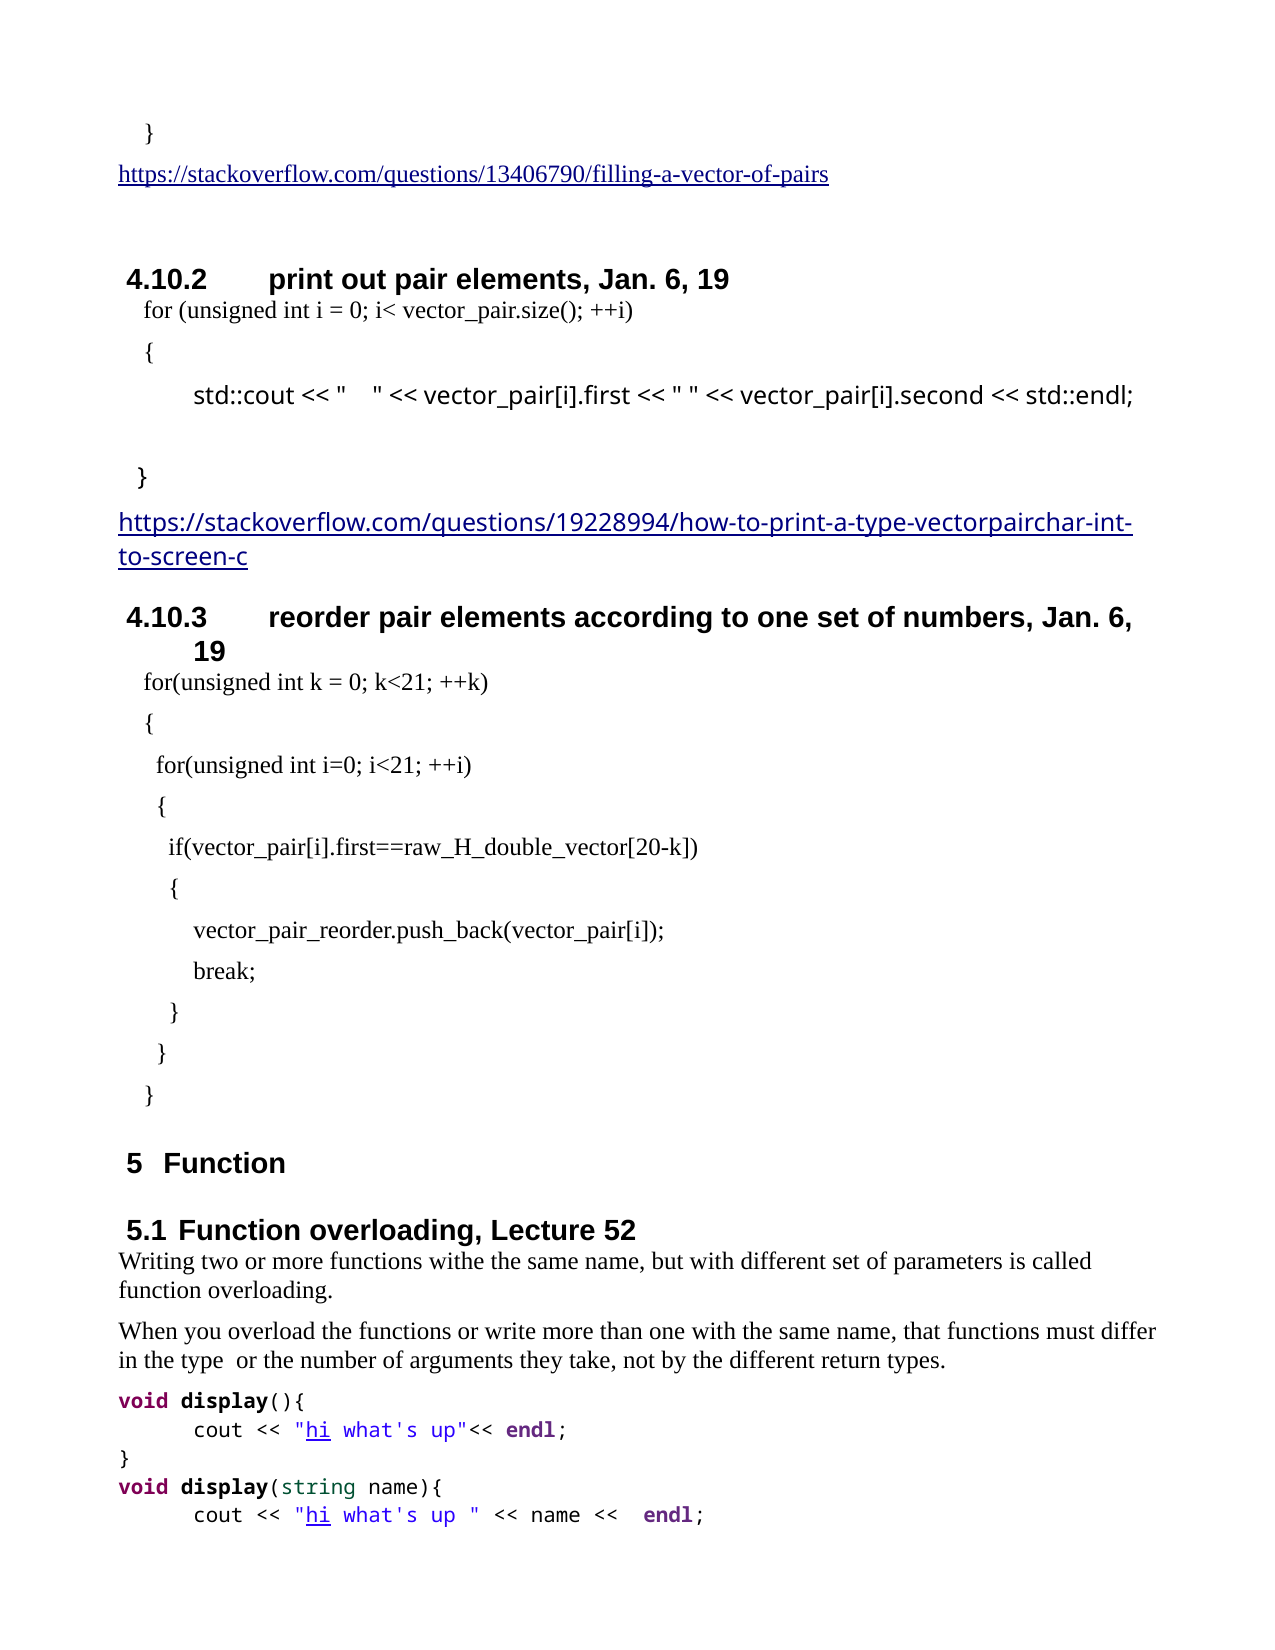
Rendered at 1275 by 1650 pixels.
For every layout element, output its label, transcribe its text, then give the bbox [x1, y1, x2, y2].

subtitle Function overloading, Lecture 52 [118, 1213, 1157, 1246]
subtitle reorder pair elements according to one set of numbers, Jan. 6, 19 [118, 600, 1157, 667]
text } [118, 1443, 1157, 1472]
text for (unsigned int i = 0; i< vector_pair.size(); ++i) [118, 295, 1157, 324]
text } [118, 118, 1157, 147]
text } [118, 1080, 1157, 1108]
text cout << "hi what's up"<< endl; [118, 1415, 1157, 1443]
text { [118, 873, 1157, 902]
text } [118, 997, 1157, 1026]
text for(unsigned int k = 0; k<21; ++k) [118, 667, 1157, 696]
text { [118, 337, 1157, 365]
text for(unsigned int i=0; i<21; ++i) [118, 750, 1157, 778]
text https://stackoverflow.com/questions/19228994/how-to-print-a-type-vectorpairchar-int-to-screen-c [118, 505, 1157, 573]
text } [118, 458, 1157, 492]
text When you overload the functions or write more than one with the same name, that functions must differ in the type or the number of arguments they take, not by the different return types. [118, 1316, 1157, 1374]
text if(vector_pair[i].first==raw_H_double_vector[20-k]) [118, 832, 1157, 861]
text { [118, 791, 1157, 820]
text Writing two or more functions withe the same name, but with different set of parameters is called function overloading. [118, 1246, 1157, 1304]
text void display(string name){ [118, 1472, 1157, 1500]
text } [118, 1038, 1157, 1067]
text break; [118, 956, 1157, 985]
text https://stackoverflow.com/questions/13406790/filling-a-vector-of-pairs [118, 159, 1157, 188]
text cout << "hi what's up " << name << endl; [118, 1500, 1157, 1529]
text void display(){ [118, 1386, 1157, 1415]
text std::cout << " " << vector_pair[i].first << " " << vector_pair[i].second << std::endl; [118, 378, 1157, 446]
text vector_pair_reorder.push_back(vector_pair[i]); [118, 915, 1157, 943]
subtitle print out pair elements, Jan. 6, 19 [118, 262, 1157, 295]
text { [118, 708, 1157, 737]
subtitle Function [118, 1146, 1157, 1179]
